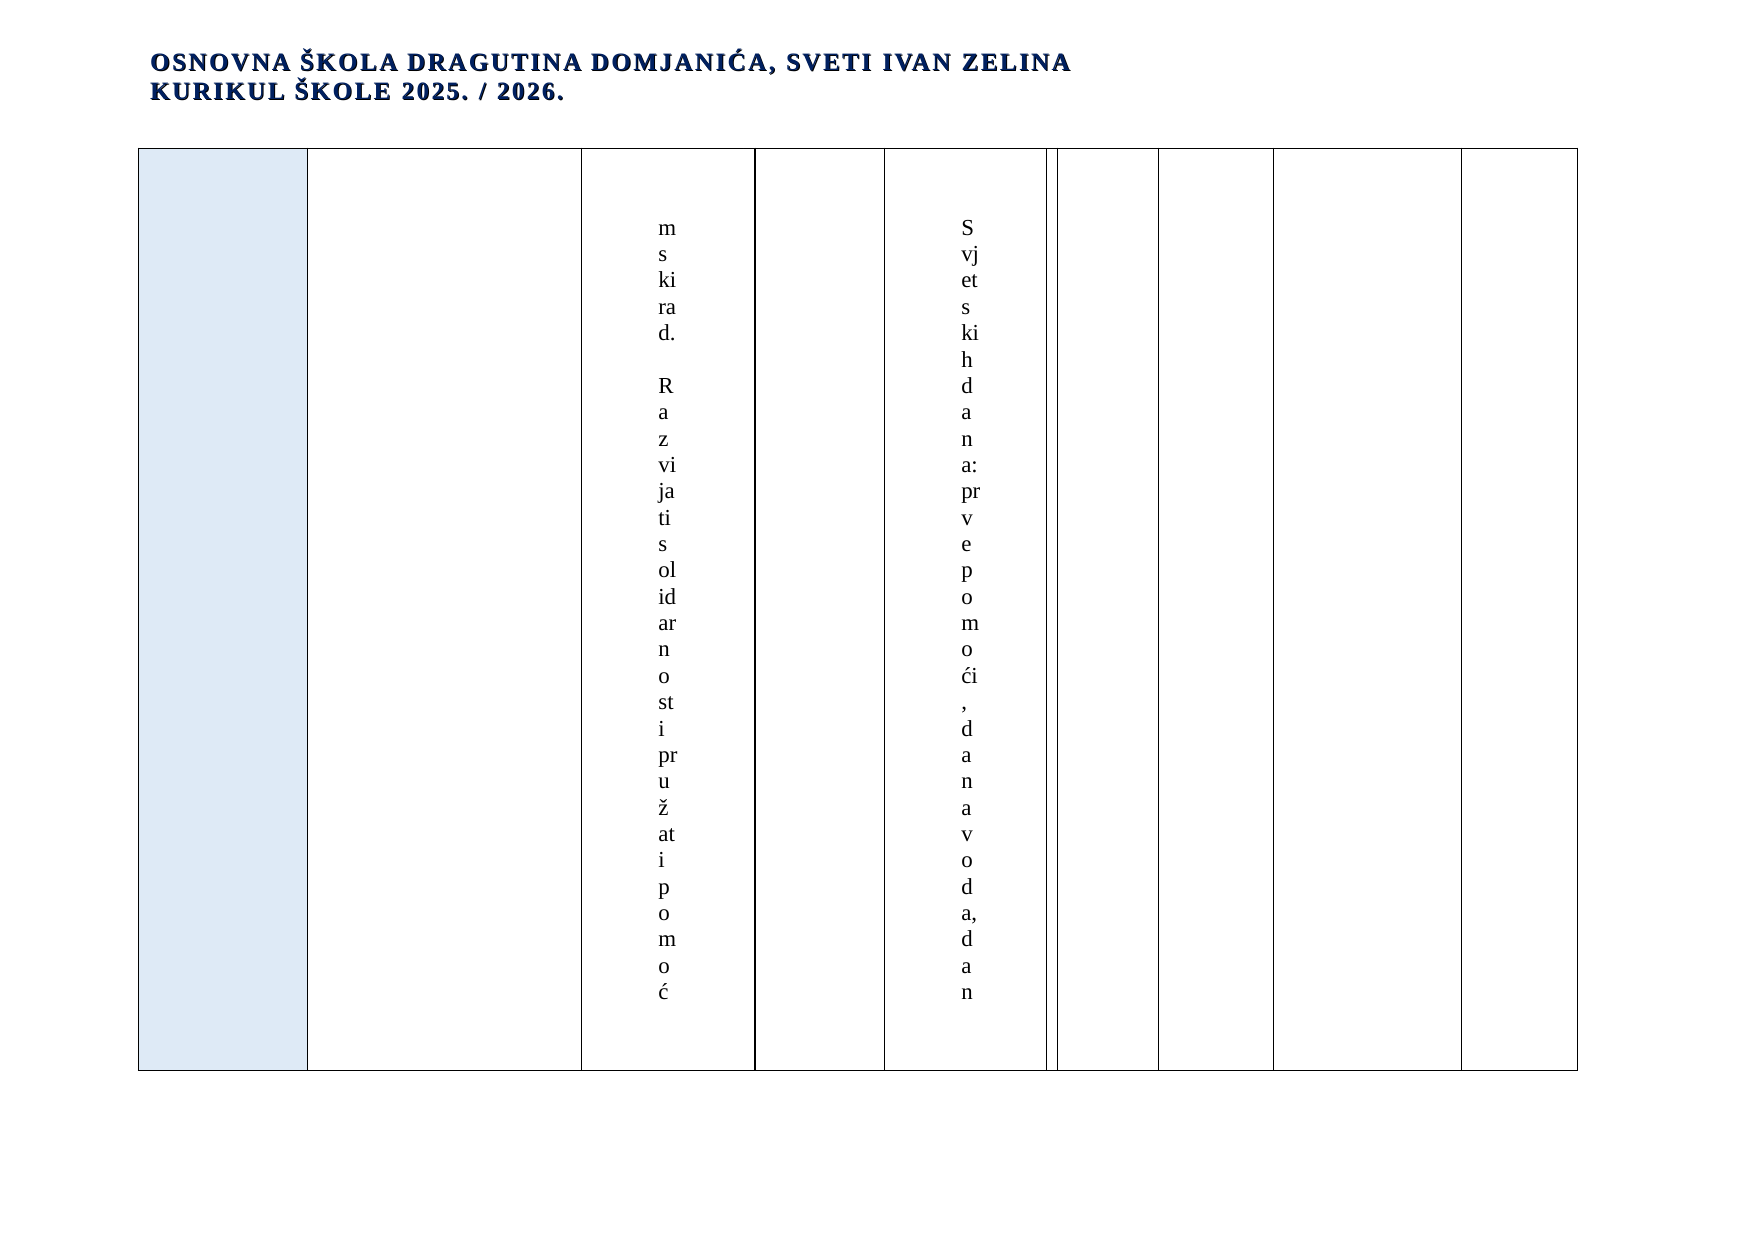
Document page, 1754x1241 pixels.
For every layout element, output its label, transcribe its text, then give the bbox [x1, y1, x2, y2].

table_cell [756, 149, 884, 1070]
table_cell [139, 149, 307, 1070]
table_cell [1462, 149, 1577, 1070]
table_cell [308, 149, 581, 1070]
table_cell [1274, 149, 1461, 1070]
table_cell [744, 149, 754, 1070]
table_cell [582, 149, 593, 1070]
table_cell Svjetskih dana: prve pomoći, dana voda, dan [897, 150, 1045, 1069]
table_cell mski rad. Razvijati solidarnost i pružati pomoć [594, 150, 743, 1069]
table_cell [1159, 149, 1273, 1070]
table_cell [1058, 149, 1158, 1070]
